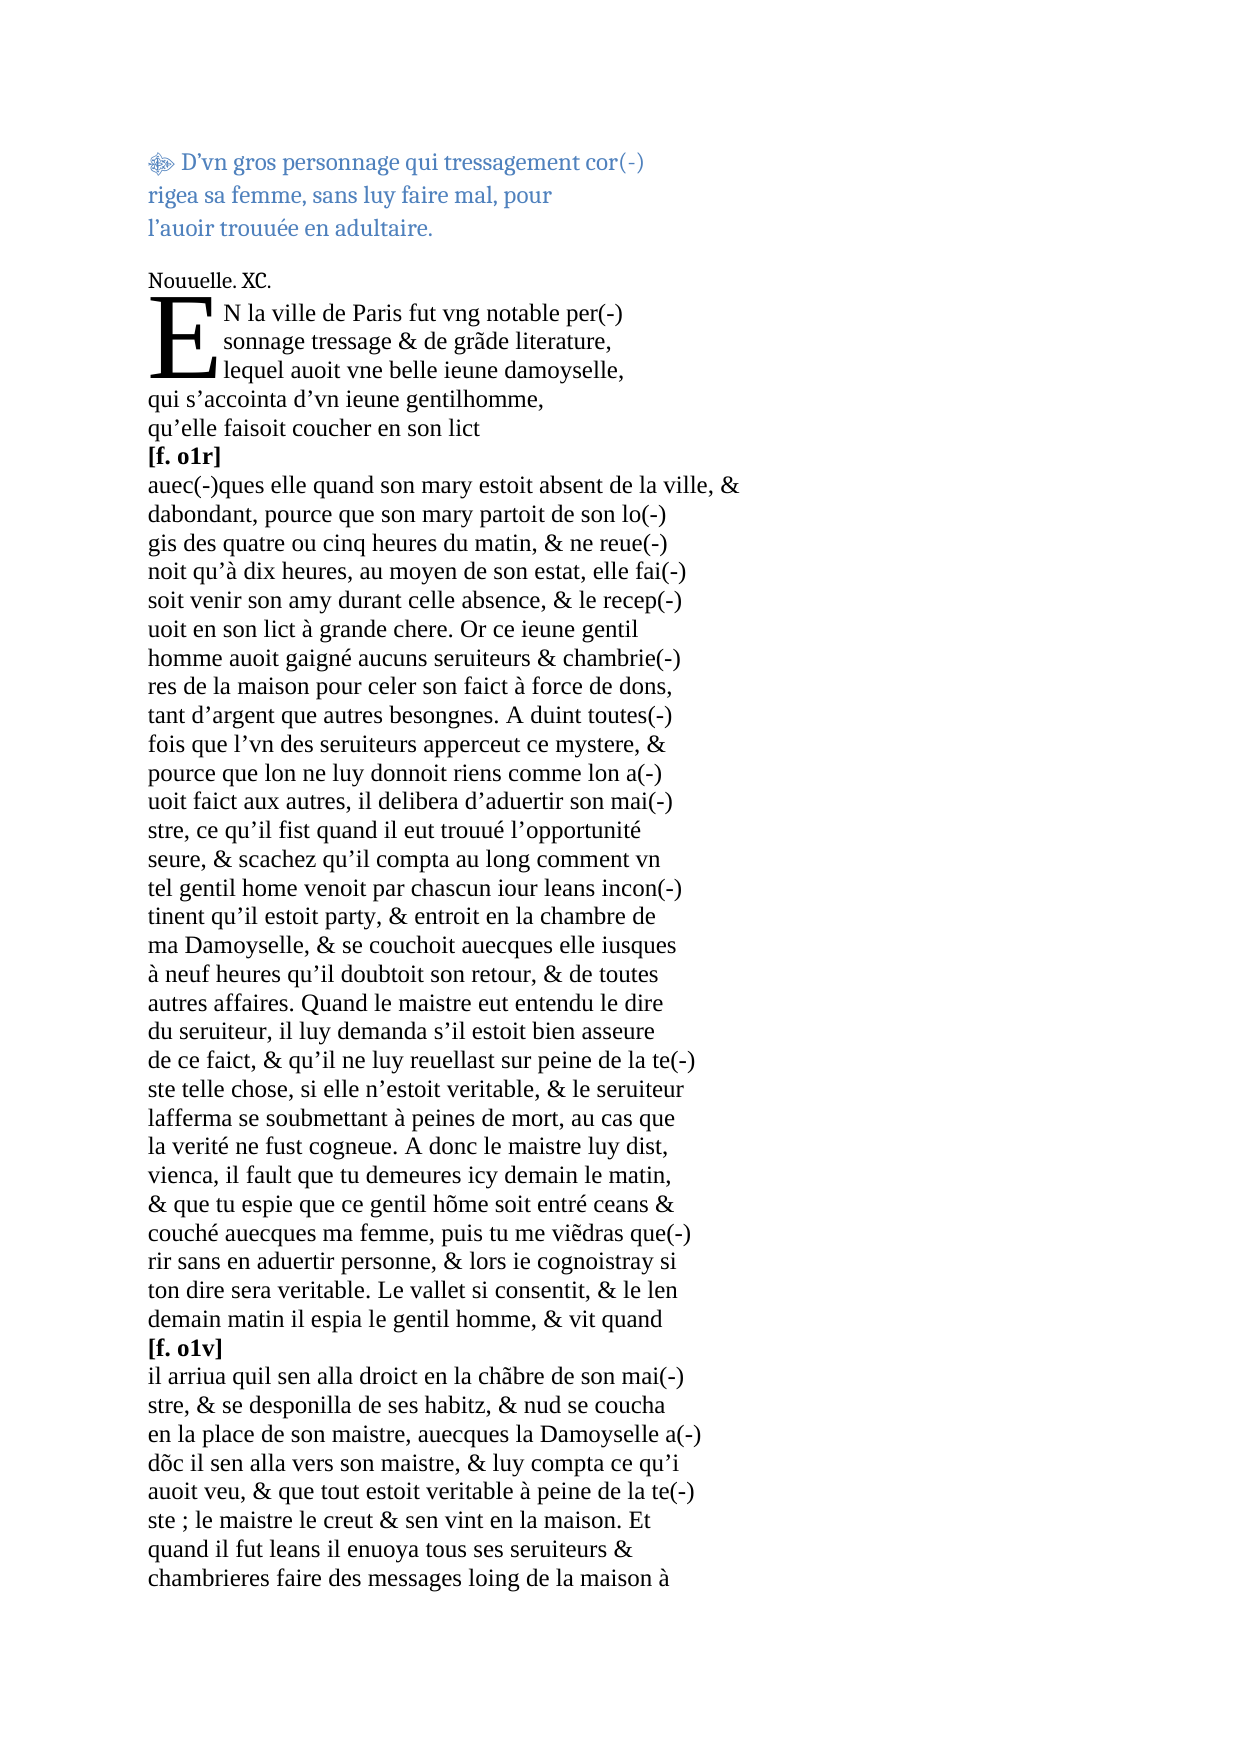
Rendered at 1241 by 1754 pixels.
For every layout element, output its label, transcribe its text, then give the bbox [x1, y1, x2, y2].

subtitle Nouuelle. XC. [148, 267, 1093, 294]
subtitle ❧ D’vn gros personnage qui tressagement cor(-) rigea sa femme, sans luy faire mal, pour l’auoir trouuée en adultaire. [148, 148, 1093, 242]
text EN la ville de Paris fut vng notable per(-) sonnage tressage & de grãde literature, lequel auoit vne belle ieune damoyselle, qui s’accointa d’vn ieune gentilhomme, qu’elle faisoit coucher en son lict [f. o1r] auec(-)ques elle quand son mary estoit absent de la ville, & dabondant, pource que son mary partoit de son lo(-) gis des quatre ou cinq heures du matin, & ne reue(-) noit qu’à dix heures, au moyen de son estat, elle fai(-) soit venir son amy durant celle absence, & le recep(-) uoit en son lict à grande chere. Or ce ieune gentil homme auoit gaigné aucuns seruiteurs & chambrie(-) res de la maison pour celer son faict à force de dons, tant d’argent que autres besongnes. A duint toutes(-) fois que l’vn des seruiteurs apperceut ce mystere, & pource que lon ne luy donnoit riens comme lon a(-) uoit faict aux autres, il delibera d’aduertir son mai(-) stre, ce qu’il fist quand il eut trouué l’opportunité seure, & scachez qu’il compta au long comment vn tel gentil home venoit par chascun iour leans incon(-) tinent qu’il estoit party, & entroit en la chambre de ma Damoyselle, & se couchoit auecques elle iusques à neuf heures qu’il doubtoit son retour, & de toutes autres affaires. Quand le maistre eut entendu le dire du seruiteur, il luy demanda s’il estoit bien asseure de ce faict, & qu’il ne luy reuellast sur peine de la te(-) ste telle chose, si elle n’estoit veritable, & le seruiteur lafferma se soubmettant à peines de mort, au cas que la verité ne fust cogneue. A donc le maistre luy dist, vienca, il fault que tu demeures icy demain le matin, & que tu espie que ce gentil hõme soit entré ceans & couché auecques ma femme, puis tu me viẽdras que(-) rir sans en aduertir personne, & lors ie cognoistray si ton dire sera veritable. Le vallet si consentit, & le len demain matin il espia le gentil homme, & vit quand [f. o1v] il arriua quil sen alla droict en la chãbre de son mai(-) stre, & se desponilla de ses habitz, & nud se coucha en la place de son maistre, auecques la Damoyselle a(-) dõc il sen alla vers son maistre, & luy compta ce qu’i auoit veu, & que tout estoit veritable à peine de la te(-) ste ; le maistre le creut & sen vint en la maison. Et quand il fut leans il enuoya tous ses seruiteurs & chambrieres faire des messages loing de la maison à [148, 298, 1093, 1591]
